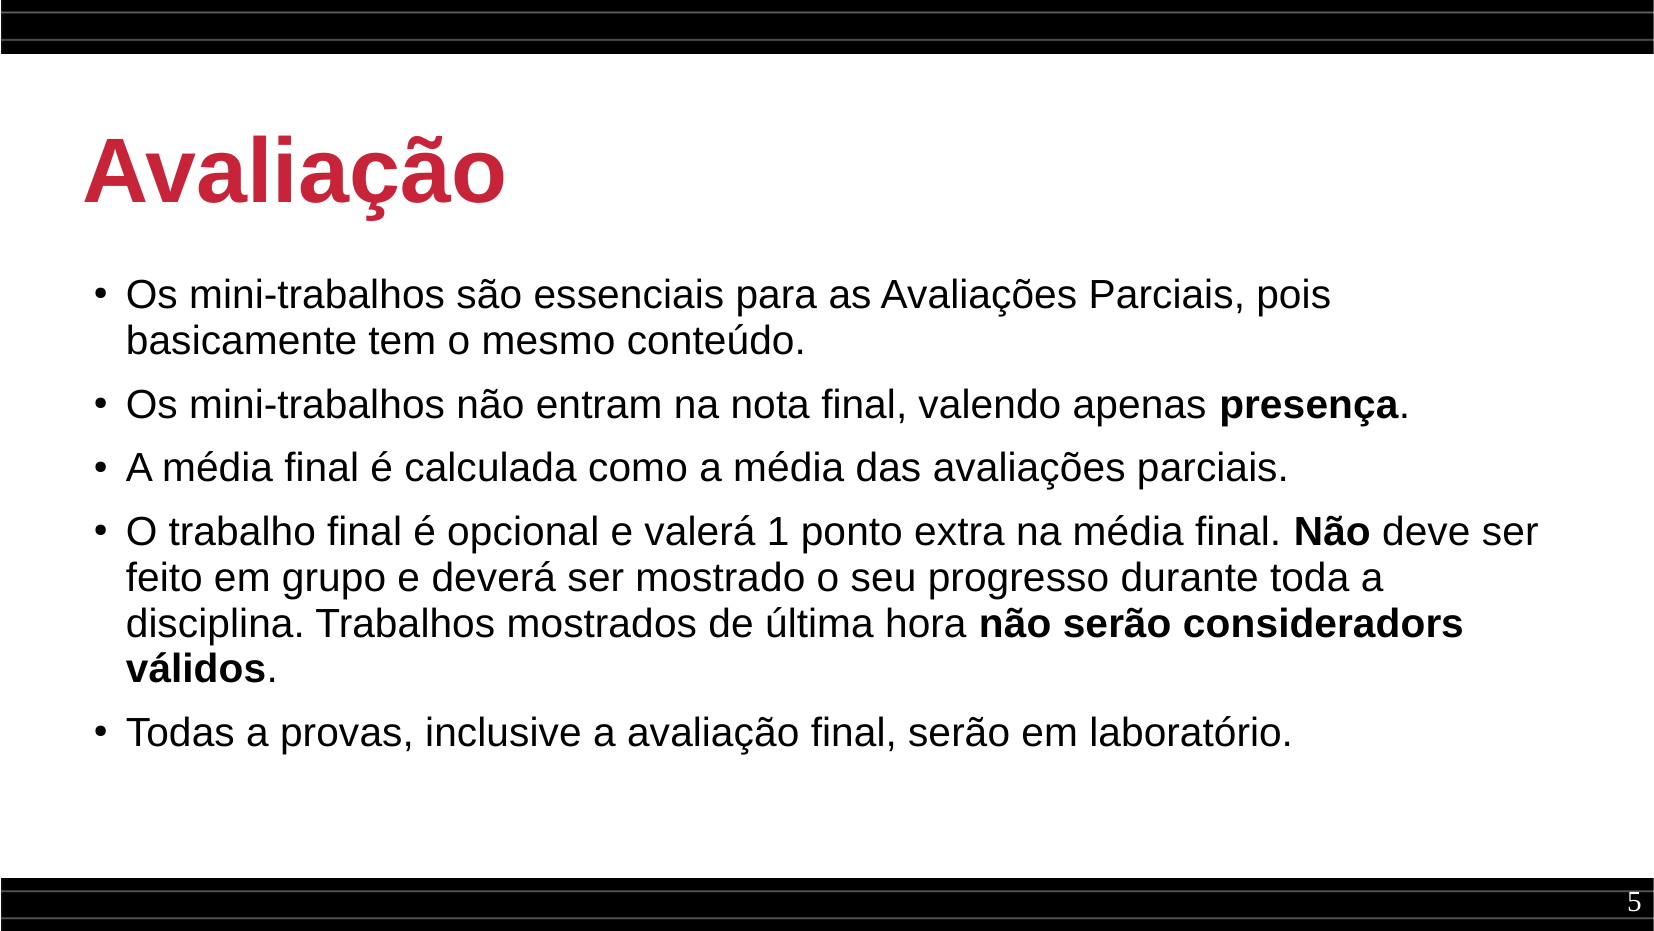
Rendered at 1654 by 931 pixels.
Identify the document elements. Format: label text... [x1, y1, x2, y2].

title Avaliação [82, 92, 1571, 249]
picture [1, 0, 1654, 54]
list Os mini-trabalhos são essenciais para as Avaliações Parciais, pois basicamente tem o mesmo conteúdo. Os mini-trabalhos não entram na nota final, valendo apenas presença. A média final é calculada como a média das avaliações parciais. O trabalho final é opcional e valerá 1 ponto extra na média final. Não deve ser feito em grupo e deverá ser mostrado o seu progresso durante toda a disciplina. Trabalhos mostrados de última hora não serão consideradors válidos. Todas a provas, inclusive a avaliação final, serão em laboratório. [82, 271, 1571, 758]
picture [1, 878, 1654, 931]
